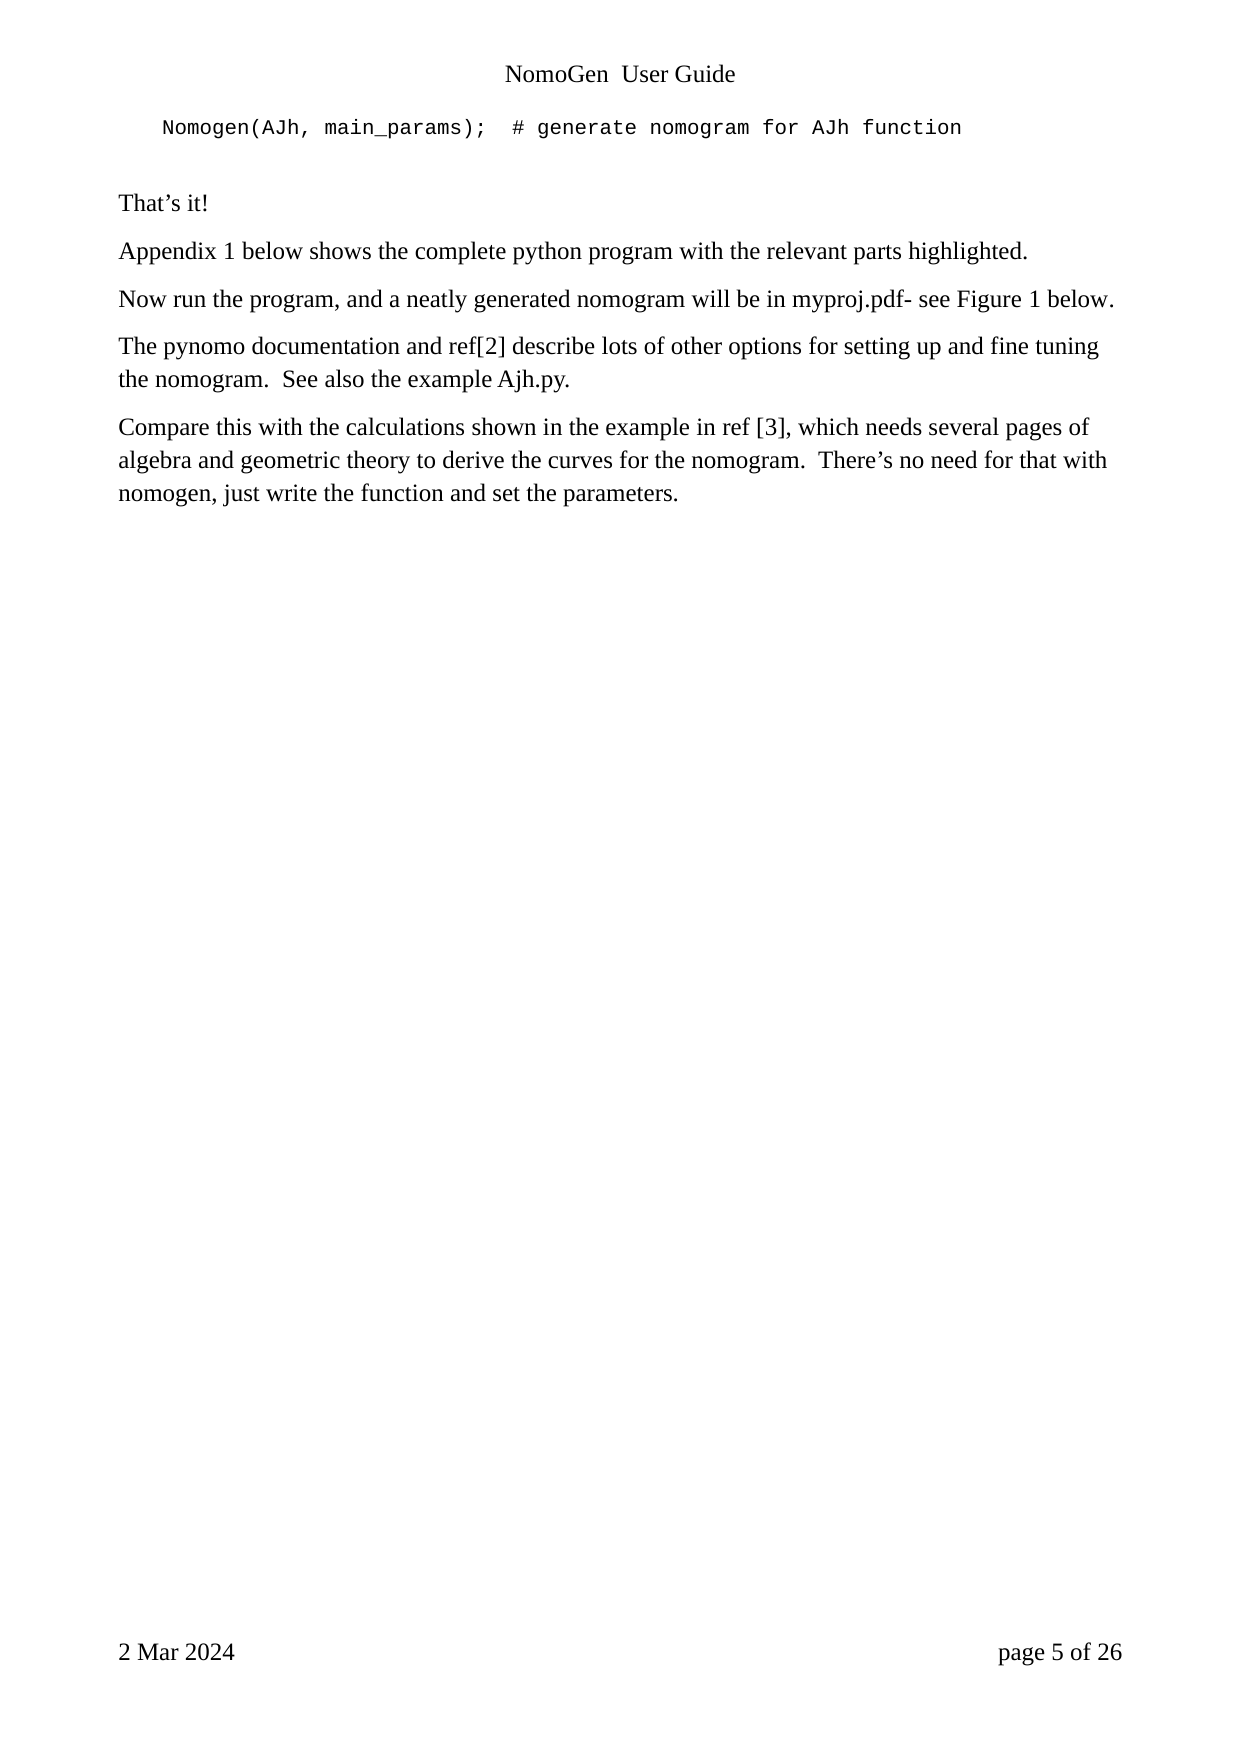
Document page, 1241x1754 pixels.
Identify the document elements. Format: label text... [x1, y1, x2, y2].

text Compare this with the calculations shown in the example in ref [3], which needs several pages of algebra and geometric theory to derive the curves for the nomogram. There’s no need for that with nomogen, just write the function and set the parameters. [118, 412, 1122, 507]
text That’s it! [118, 188, 1122, 217]
text Now run the program, and a neatly generated nomogram will be in myproj.pdf- see Figure 1 below. [118, 284, 1122, 312]
text Nomogen(AJh, main_params); # generate nomogram for AJh function [162, 117, 1122, 141]
text Appendix 1 below shows the complete python program with the relevant parts highlighted. [118, 236, 1122, 265]
text The pynomo documentation and ref[2] describe lots of other options for setting up and fine tuning the nomogram. See also the example Ajh.py. [118, 331, 1122, 393]
